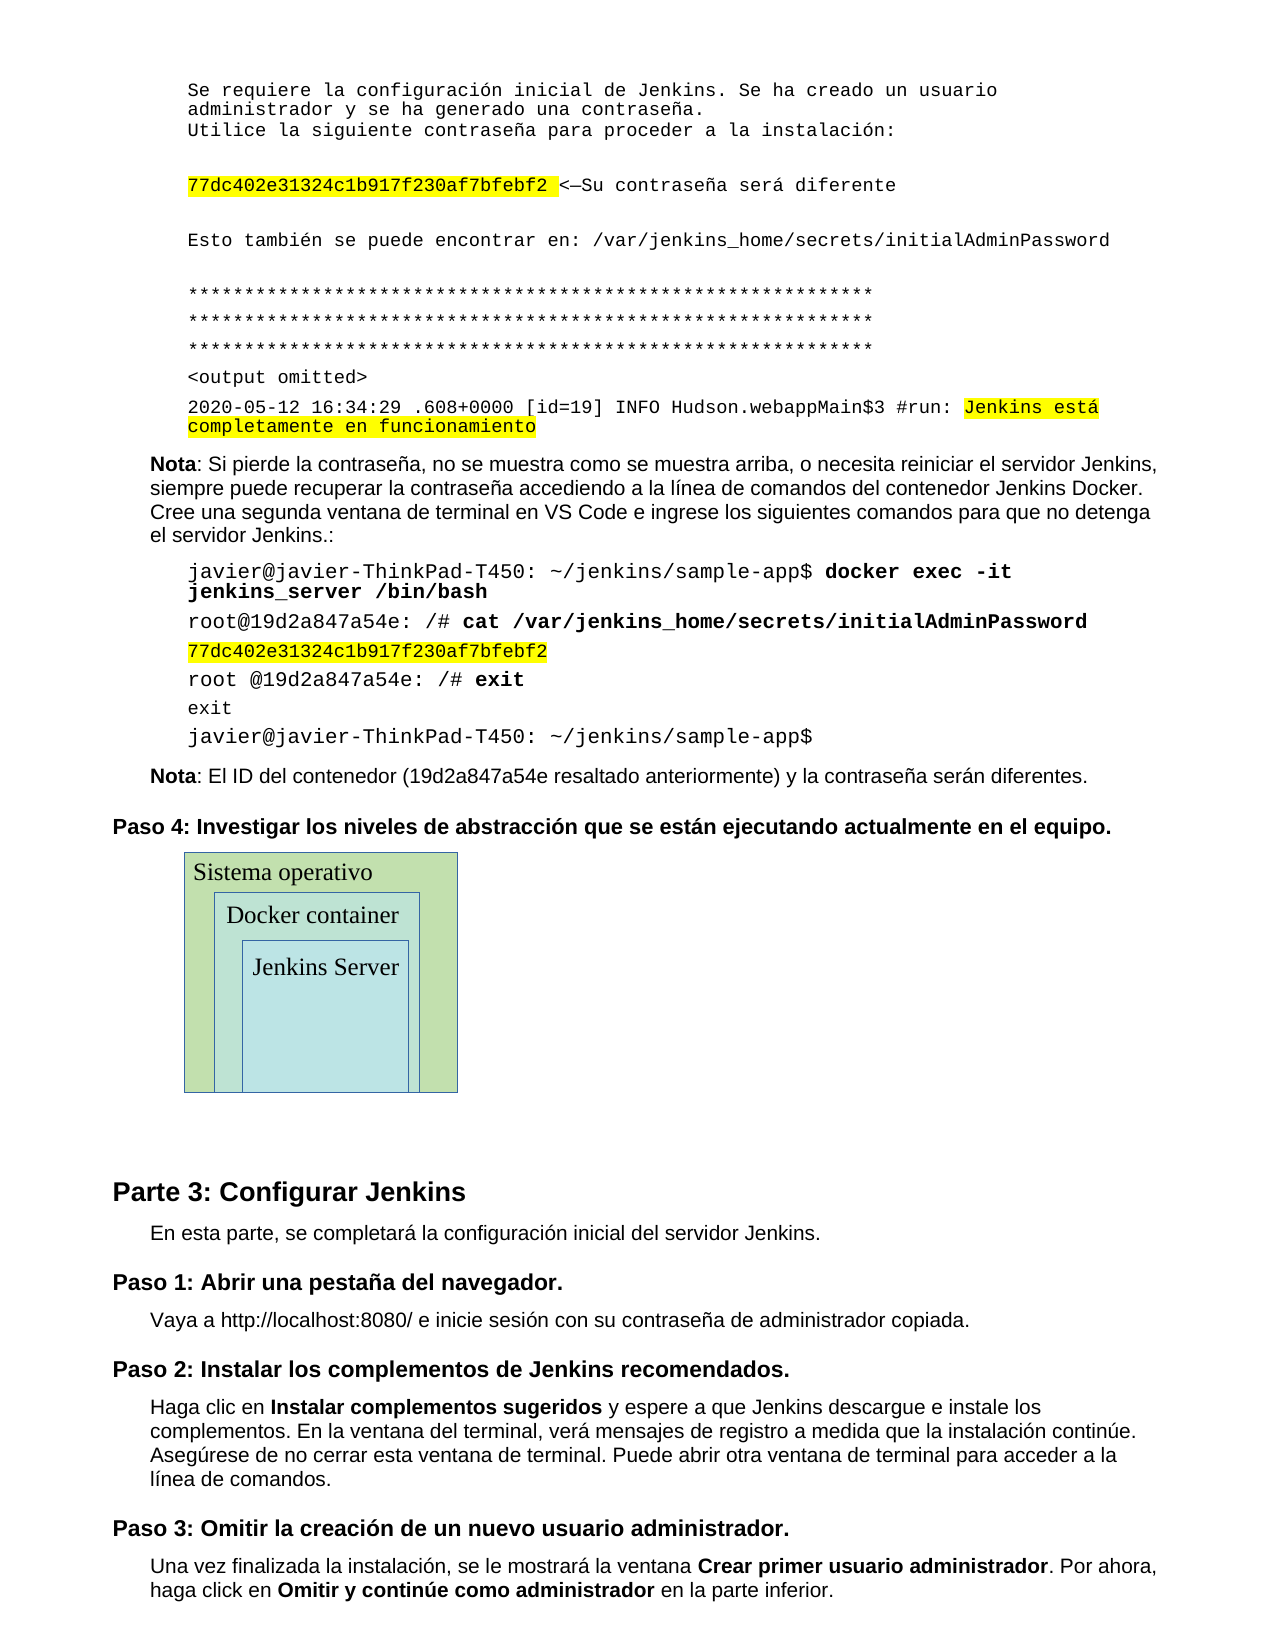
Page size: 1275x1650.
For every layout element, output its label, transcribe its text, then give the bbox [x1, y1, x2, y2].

text ************************************************************* [187, 341, 1162, 362]
text root@19d2a847a54e: /# cat /var/jenkins_home/secrets/initialAdminPassword [187, 611, 1162, 635]
text javier@javier-ThinkPad-T450: ~/jenkins/sample-app$ [187, 726, 1162, 750]
text Haga clic en Instalar complementos sugeridos y espere a que Jenkins descargue e instale los complementos. En la ventana del terminal, verá mensajes de registro a medida que la instalación continúe. Asegúrese de no cerrar esta ventana de terminal. Puede abrir otra ventana de terminal para acceder a la línea de comandos. [150, 1396, 1137, 1490]
text Esto también se puede encontrar en: /var/jenkins_home/secrets/initialAdminPassword [187, 231, 1162, 252]
text Paso 1: Abrir una pestaña del navegador. [112, 1269, 1162, 1295]
text Paso 3: Omitir la creación de un nuevo usuario administrador. [112, 1515, 1162, 1542]
text 77dc402e31324c1b917f230af7bfebf2 [187, 642, 1162, 663]
text exit [187, 699, 1162, 720]
text Nota: El ID del contenedor (19d2a847a54e resaltado anteriormente) y la contraseña serán diferentes. [150, 764, 1162, 788]
text Utilice la siguiente contraseña para proceder a la instalación: [187, 121, 1162, 142]
text Se requiere la configuración inicial de Jenkins. Se ha creado un usuario administrador y se ha generado una contraseña. [187, 80, 1154, 121]
text Una vez finalizada la instalación, se le mostrará la ventana Crear primer usuario administrador. Por ahora, haga click en Omitir y continúe como administrador en la parte inferior. [150, 1555, 1158, 1602]
text <output omitted> [187, 368, 1162, 389]
text Nota: Si pierde la contraseña, no se muestra como se muestra arriba, o necesita reiniciar el servidor Jenkins, siempre puede recuperar la contraseña accediendo a la línea de comandos del contenedor Jenkins Docker. Cree una segunda ventana de terminal en VS Code e ingrese los siguientes comandos para que no detenga el servidor Jenkins.: [150, 452, 1158, 547]
text javier@javier-ThinkPad-T450: ~/jenkins/sample-app$ docker exec -it jenkins_server /bin/bash [187, 560, 1037, 605]
text En esta parte, se completará la configuración inicial del servidor Jenkins. [150, 1220, 1162, 1244]
text 2020-05-12 16:34:29 .608+0000 [id=19] INFO Hudson.webappMain$3 #run: Jenkins está completamente en funcionamiento [187, 398, 1100, 438]
text Parte 3: Configurar Jenkins [112, 1176, 1162, 1207]
text 77dc402e31324c1b917f230af7bfebf2 <—Su contraseña será diferente [187, 176, 1162, 197]
text root @19d2a847a54e: /# exit [187, 669, 1162, 692]
text ************************************************************* [187, 313, 1162, 334]
text Paso 4: Investigar los niveles de abstracción que se están ejecutando actualmente en el equipo. [112, 814, 1162, 839]
text Vaya a http://localhost:8080/ e inicie sesión con su contraseña de administrador copiada. [150, 1308, 1162, 1332]
text ************************************************************* [187, 286, 1162, 307]
text Paso 2: Instalar los complementos de Jenkins recomendados. [112, 1356, 1162, 1382]
